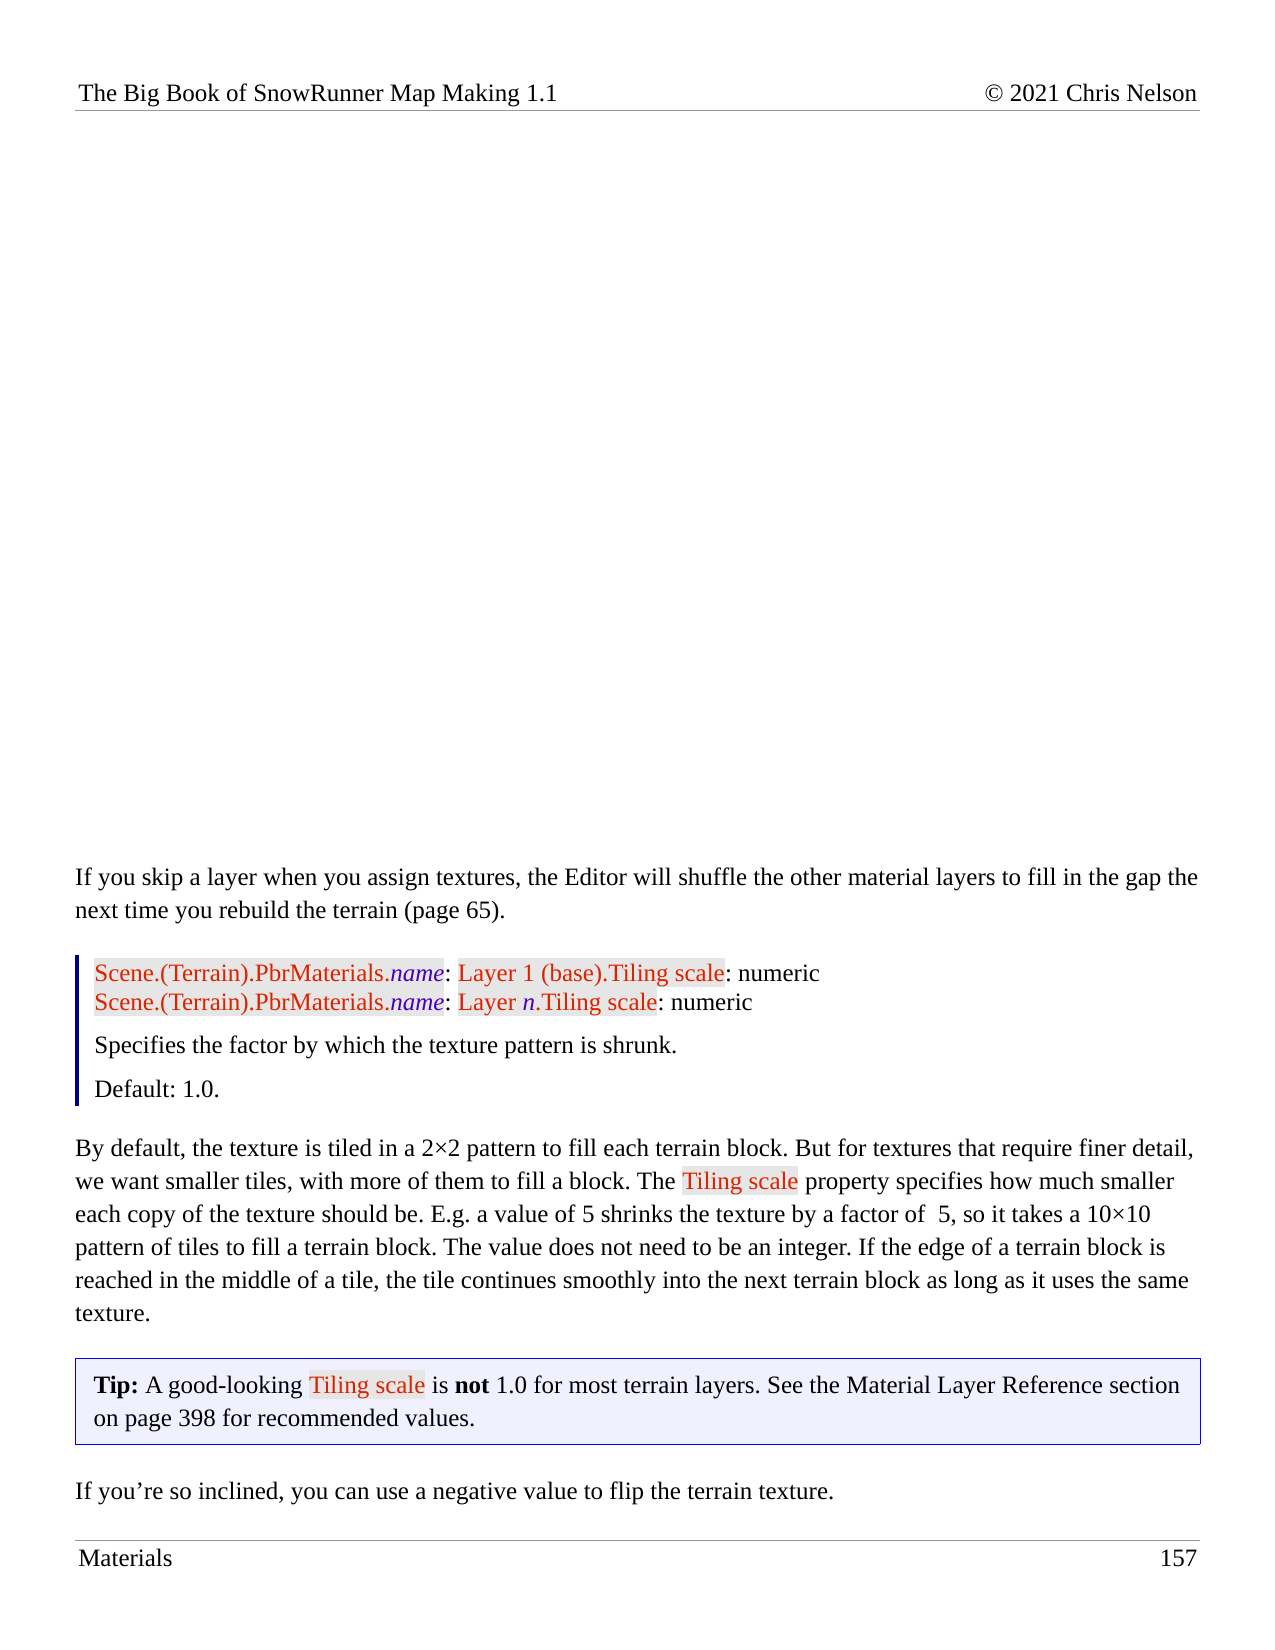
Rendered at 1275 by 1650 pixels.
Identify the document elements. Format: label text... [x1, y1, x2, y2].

text Default: 1.0. [79, 1071, 1200, 1106]
text Scene.(Terrain).PbrMaterials.name: Layer 1 (base).Tiling scale: numeric Scene.(Terrain).PbrMaterials.name: Layer n.Tiling scale: numeric [79, 955, 1200, 1016]
list A good-looking Tiling scale is not 1.0 for most terrain layers. See the Material Layer Reference section on page 398 for recommended values. [76, 1359, 1200, 1444]
text If you skip a layer when you assign textures, the Editor will shuffle the other material layers to fill in the gap the next time you rebuild the terrain (page 65). [75, 862, 1200, 924]
text By default, the texture is tiled in a 2×2 pattern to fill each terrain block. But for textures that require finer detail, we want smaller tiles, with more of them to fill a block. The Tiling scale property specifies how much smaller each copy of the texture should be. E.g. a value of 5 shrinks the texture by a factor of 5, so it takes a 10×10 pattern of tiles to fill a terrain block. The value does not need to be an integer. If the edge of a terrain block is reached in the middle of a tile, the tile continues smoothly into the next terrain block as long as it uses the same texture. [75, 1133, 1200, 1327]
text Specifies the factor by which the texture pattern is shrunk. [79, 1027, 1200, 1059]
text If you’re so inclined, you can use a negative value to flip the terrain texture. [75, 1476, 1200, 1504]
